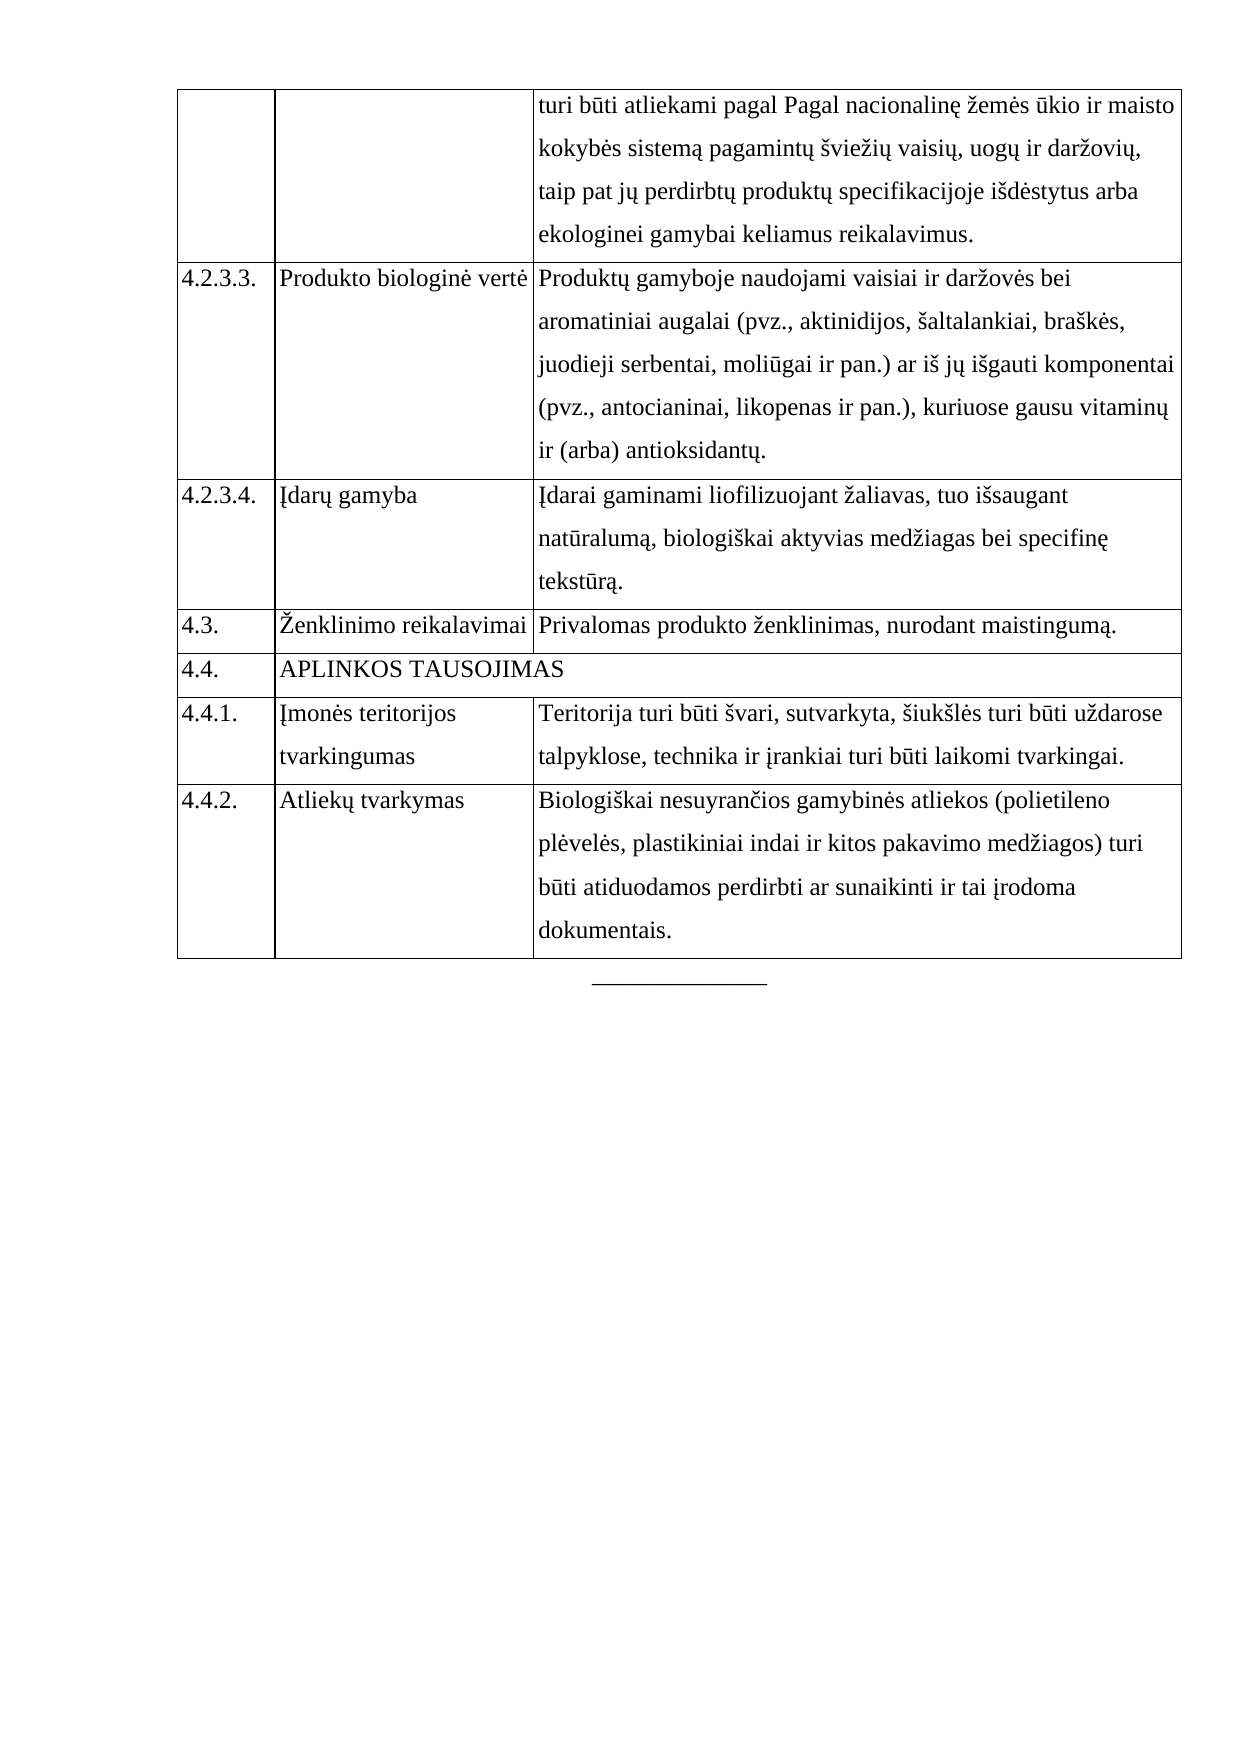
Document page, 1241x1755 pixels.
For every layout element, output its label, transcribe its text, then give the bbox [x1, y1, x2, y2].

table_cell Įmonės teritorijos tvarkingumas [276, 698, 533, 784]
table_cell Privalomas produkto ženklinimas, nurodant maistingumą. [534, 610, 1181, 653]
table_cell 4.2.3.3. [178, 263, 274, 479]
table_cell Produktų gamyboje naudojami vaisiai ir daržovės bei aromatiniai augalai (pvz., aktinidijos, šaltalankiai, braškės, juodieji serbentai, moliūgai ir pan.) ar iš jų išgauti komponentai (pvz., antocianinai, likopenas ir pan.), kuriuose gausu vitaminų ir (arba) antioksidantų. [534, 263, 1181, 479]
table_cell 4.2.3.4. [178, 480, 274, 609]
table_cell Įdarai gaminami liofilizuojant žaliavas, tuo išsaugant natūralumą, biologiškai aktyvias medžiagas bei specifinę tekstūrą. [534, 480, 1181, 609]
table_cell 4.4.1. [178, 698, 274, 784]
table_cell 4.4.2. [178, 785, 274, 958]
table_cell [178, 90, 274, 262]
table_cell Įdarų gamyba [276, 480, 533, 609]
table_cell Atliekų tvarkymas [276, 785, 533, 958]
table_cell Produkto biologinė vertė [276, 263, 533, 479]
table_cell turi būti atliekami pagal Pagal nacionalinę žemės ūkio ir maisto kokybės sistemą pagamintų šviežių vaisių, uogų ir daržovių, taip pat jų perdirbtų produktų specifikacijoje išdėstytus arba ekologinei gamybai keliamus reikalavimus. [534, 90, 1181, 262]
table_cell Ženklinimo reikalavimai [276, 610, 533, 653]
table_cell Biologiškai nesuyrančios gamybinės atliekos (polietileno plėvelės, plastikiniai indai ir kitos pakavimo medžiagos) turi būti atiduodamos perdirbti ar sunaikinti ir tai įrodoma dokumentais. [534, 785, 1181, 958]
table_cell 4.3. [178, 610, 274, 653]
table_cell 4.4. [178, 654, 274, 697]
table_cell APLINKOS TAUSOJIMAS [276, 654, 1181, 697]
table_cell [276, 90, 533, 262]
table_cell Teritorija turi būti švari, sutvarkyta, šiukšlės turi būti uždarose talpyklose, technika ir įrankiai turi būti laikomi tvarkingai. [534, 698, 1181, 784]
text ______________ [177, 959, 1181, 987]
